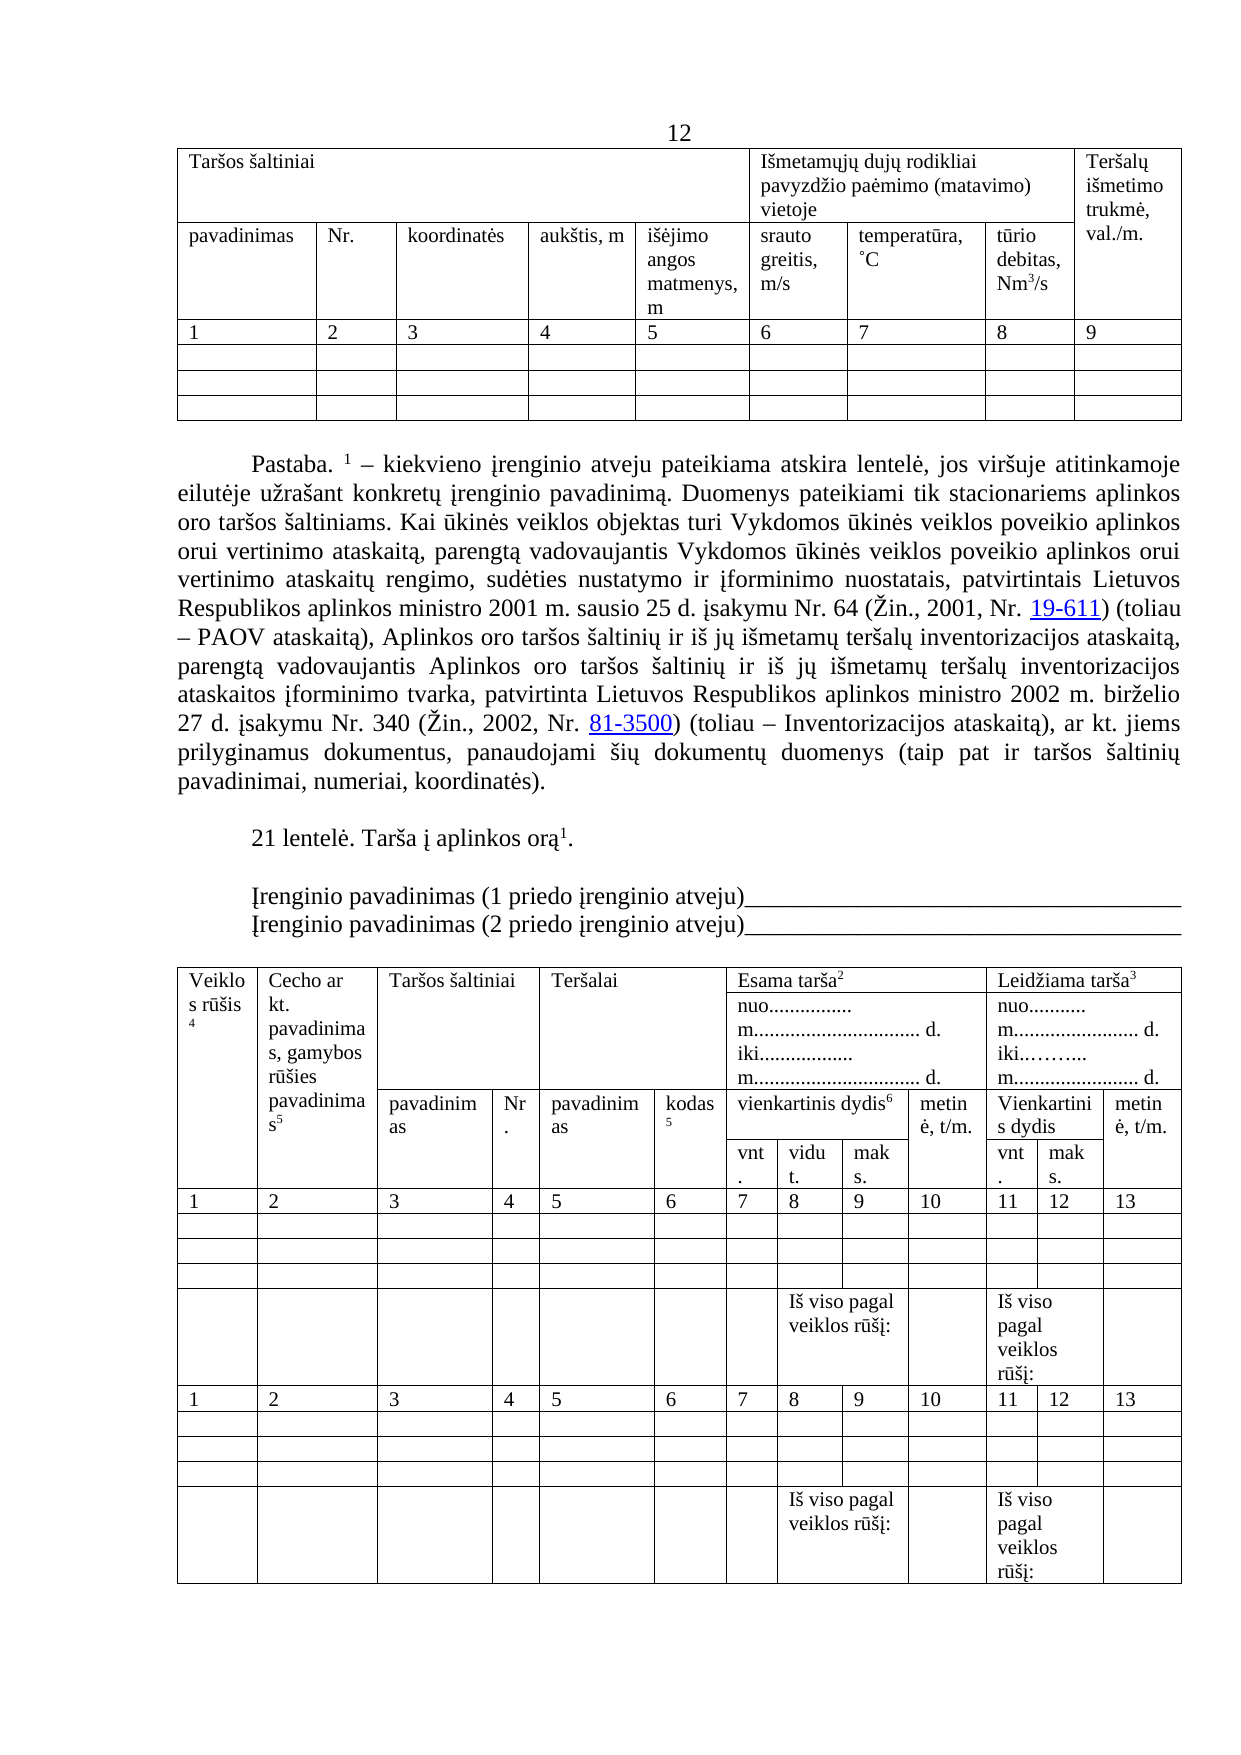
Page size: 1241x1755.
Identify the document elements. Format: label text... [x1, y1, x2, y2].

table_cell [258, 1412, 377, 1436]
table_cell [378, 1239, 492, 1263]
table_cell pavadinimas [540, 1090, 654, 1188]
table_cell [986, 396, 1074, 420]
table_cell 7 [848, 320, 985, 344]
table_cell [493, 1289, 539, 1385]
table_header Esama tarša2 [727, 968, 986, 992]
table_cell 8 [986, 320, 1074, 344]
table_cell [750, 345, 847, 369]
table_cell 11 [987, 1386, 1037, 1411]
table_cell 2 [258, 1189, 377, 1213]
table_cell [1104, 1462, 1181, 1486]
table_cell [987, 1264, 1037, 1288]
table_cell metinė, t/m. [909, 1090, 986, 1188]
table_cell [778, 1462, 842, 1486]
table_cell 2 [258, 1386, 377, 1411]
table_cell 5 [540, 1386, 654, 1411]
table_cell [909, 1239, 986, 1263]
table_cell [178, 1412, 257, 1436]
table_cell 11 [987, 1189, 1037, 1213]
table_cell 6 [655, 1189, 726, 1213]
table_cell 2 [317, 320, 396, 344]
table_cell [378, 1214, 492, 1238]
table_cell [778, 1437, 842, 1461]
table_cell koordinatės [397, 223, 528, 319]
table_cell [529, 345, 635, 369]
table_cell [540, 1412, 654, 1436]
table_cell [655, 1487, 726, 1583]
table_cell 4 [529, 320, 635, 344]
table_cell [727, 1289, 777, 1385]
text Pastaba. 1 – kiekvieno įrenginio atveju pateikiama atskira lentelė, jos viršuje atitinkamoje eilutėje užrašant konkretų įrenginio pavadinimą. Duomenys pateikiami tik stacionariems aplinkos oro taršos šaltiniams. Kai ūkinės veiklos objektas turi Vykdomos ūkinės veiklos poveikio aplinkos orui vertinimo ataskaitą, parengtą vadovaujantis Vykdomos ūkinės veiklos poveikio aplinkos orui vertinimo ataskaitų rengimo, sudėties nustatymo ir įforminimo nuostatais, patvirtintais Lietuvos Respublikos aplinkos ministro 2001 m. sausio 25 d. įsakymu Nr. 64 (Žin., 2001, Nr. 19-611) (toliau – PAOV ataskaitą), Aplinkos oro taršos šaltinių ir iš jų išmetamų teršalų inventorizacijos ataskaitą, parengtą vadovaujantis Aplinkos oro taršos šaltinių ir iš jų išmetamų teršalų inventorizacijos ataskaitos įforminimo tvarka, patvirtinta Lietuvos Respublikos aplinkos ministro 2002 m. birželio 27 d. įsakymu Nr. 340 (Žin., 2002, Nr. 81-3500) (toliau – Inventorizacijos ataskaitą), ar kt. jiems prilyginamus dokumentus, panaudojami šių dokumentų duomenys (taip pat ir taršos šaltinių pavadinimai, numeriai, koordinatės). [177, 449, 1181, 794]
table_cell vienkartinis dydis6 [727, 1090, 908, 1138]
table_cell [727, 1462, 777, 1486]
table_cell [540, 1239, 654, 1263]
table_cell [909, 1264, 986, 1288]
table_cell [843, 1412, 908, 1436]
table_cell [493, 1437, 539, 1461]
table_header Išmetamųjų dujų rodikliai pavyzdžio paėmimo (matavimo) vietoje [750, 149, 1074, 222]
table_cell aukštis, m [529, 223, 635, 319]
table_cell [636, 371, 749, 394]
table_cell [636, 396, 749, 420]
table_cell [178, 1487, 257, 1583]
table_cell temperatūra, ˚C [848, 223, 985, 319]
table_cell 3 [378, 1386, 492, 1411]
table_cell vnt. [987, 1140, 1037, 1188]
table_cell [727, 1487, 777, 1583]
table_cell [258, 1214, 377, 1238]
table_cell [986, 345, 1074, 369]
table_cell [909, 1487, 986, 1583]
table_cell 1 [178, 1386, 257, 1411]
table_header Taršos šaltiniai [178, 149, 749, 222]
table_cell [727, 1264, 777, 1288]
table_cell [493, 1412, 539, 1436]
table_cell 7 [727, 1189, 777, 1213]
table_cell [258, 1239, 377, 1263]
table_cell [178, 396, 316, 420]
table_cell [909, 1462, 986, 1486]
table_cell [1104, 1289, 1181, 1385]
table_cell [258, 1462, 377, 1486]
table_cell [397, 371, 528, 394]
table_cell [843, 1214, 908, 1238]
table_cell [378, 1437, 492, 1461]
table_cell 10 [909, 1189, 986, 1213]
table_cell [727, 1214, 777, 1238]
table_cell [655, 1412, 726, 1436]
table_cell [1104, 1412, 1181, 1436]
table_cell 3 [378, 1189, 492, 1213]
table_cell 4 [493, 1189, 539, 1213]
table_cell [178, 1289, 257, 1385]
text 21 lentelė. Tarša į aplinkos orą1. [177, 823, 1181, 852]
table_cell 10 [909, 1386, 986, 1411]
table_cell [909, 1412, 986, 1436]
table_cell [258, 1264, 377, 1288]
table_cell 8 [778, 1189, 842, 1213]
table_cell [843, 1239, 908, 1263]
table_cell [258, 1487, 377, 1583]
table_cell [540, 1264, 654, 1288]
table_cell [178, 1437, 257, 1461]
table_cell [987, 1214, 1037, 1238]
table_header Taršos šaltiniai [378, 968, 539, 1089]
table_cell [493, 1264, 539, 1288]
table_cell maks. [1038, 1140, 1103, 1188]
table_cell [750, 396, 847, 420]
table_cell 7 [727, 1386, 777, 1411]
table_cell nuo........... m........................ d. iki..……... m........................ d. [987, 993, 1181, 1089]
table_cell [317, 371, 396, 394]
table_cell [1038, 1437, 1103, 1461]
table_cell metinė, t/m. [1104, 1090, 1181, 1188]
table_cell [378, 1462, 492, 1486]
table_cell 13 [1104, 1189, 1181, 1213]
table_cell [909, 1214, 986, 1238]
table_cell [178, 1264, 257, 1288]
table_cell [843, 1462, 908, 1486]
table_cell [1104, 1214, 1181, 1238]
text Įrenginio pavadinimas (1 priedo įrenginio atveju) [177, 881, 1181, 909]
table_cell Iš viso pagal veiklos rūšį: [778, 1289, 908, 1385]
table_cell [540, 1487, 654, 1583]
table_cell [655, 1264, 726, 1288]
table_cell [493, 1214, 539, 1238]
table_cell [778, 1239, 842, 1263]
table_cell [1038, 1264, 1103, 1288]
table_cell [1104, 1264, 1181, 1288]
table_cell 13 [1104, 1386, 1181, 1411]
table_cell [397, 345, 528, 369]
table_cell [378, 1289, 492, 1385]
table_cell [848, 371, 985, 394]
table_cell [178, 1214, 257, 1238]
table_cell [378, 1487, 492, 1583]
table_cell [848, 396, 985, 420]
table_cell [1075, 371, 1181, 394]
table_cell maks. [843, 1140, 908, 1188]
table_cell [493, 1462, 539, 1486]
table_cell [529, 371, 635, 394]
table_cell Nr. [493, 1090, 539, 1188]
table_cell [493, 1487, 539, 1583]
table_cell [1104, 1437, 1181, 1461]
table_cell [258, 1437, 377, 1461]
table_cell [397, 396, 528, 420]
table_cell Vienkartinis dydis [987, 1090, 1103, 1138]
table_cell [178, 1462, 257, 1486]
table_cell vidut. [778, 1140, 842, 1188]
table_cell [540, 1289, 654, 1385]
table_cell Iš viso pagal veiklos rūšį: [987, 1487, 1103, 1583]
table_cell 12 [1038, 1189, 1103, 1213]
table_cell [843, 1264, 908, 1288]
table_cell [986, 371, 1074, 394]
table_cell [655, 1289, 726, 1385]
table_cell [1075, 345, 1181, 369]
table_cell [178, 345, 316, 369]
table_cell 5 [636, 320, 749, 344]
table_cell pavadinimas [178, 223, 316, 319]
table_cell 6 [750, 320, 847, 344]
table_cell nuo................ m................................ d. iki.................. m................................ d. [727, 993, 986, 1089]
table_cell pavadinimas [378, 1090, 492, 1188]
table_cell [727, 1239, 777, 1263]
table_cell tūrio debitas, Nm3/s [986, 223, 1074, 319]
table_cell [493, 1239, 539, 1263]
table_cell [987, 1437, 1037, 1461]
table_header Leidžiama tarša3 [987, 968, 1181, 992]
table_cell 3 [397, 320, 528, 344]
table_cell išėjimo angos matmenys, m [636, 223, 749, 319]
table_cell [1038, 1412, 1103, 1436]
table_header Cecho ar kt. pavadinimas, gamybos rūšies pavadinimas5 [258, 968, 377, 1188]
text Įrenginio pavadinimas (2 priedo įrenginio atveju) [177, 909, 1181, 938]
table_cell 9 [1075, 320, 1181, 344]
table_cell Iš viso pagal veiklos rūšį: [778, 1487, 908, 1583]
table_cell [178, 1239, 257, 1263]
table_cell 6 [655, 1386, 726, 1411]
table_cell [178, 371, 316, 394]
table_cell [909, 1289, 986, 1385]
table_cell [987, 1239, 1037, 1263]
table_cell [778, 1264, 842, 1288]
table_cell 4 [493, 1386, 539, 1411]
table_cell [317, 396, 396, 420]
table_cell [778, 1214, 842, 1238]
table_cell [727, 1412, 777, 1436]
table_cell [529, 396, 635, 420]
table_cell [655, 1239, 726, 1263]
table_cell [540, 1437, 654, 1461]
table_cell Iš viso pagal veiklos rūšį: [987, 1289, 1103, 1385]
table_cell [1038, 1214, 1103, 1238]
table_cell [848, 345, 985, 369]
table_cell 9 [843, 1189, 908, 1213]
table_header Teršalai [540, 968, 726, 1089]
table_cell [1075, 396, 1181, 420]
table_cell [378, 1264, 492, 1288]
table_cell [540, 1462, 654, 1486]
table_cell [987, 1412, 1037, 1436]
table_cell [258, 1289, 377, 1385]
table_cell [636, 345, 749, 369]
table_cell [727, 1437, 777, 1461]
table_cell 1 [178, 320, 316, 344]
table_cell srauto greitis, m/s [750, 223, 847, 319]
table_cell [540, 1214, 654, 1238]
table_cell Nr. [317, 223, 396, 319]
table_cell [655, 1437, 726, 1461]
table_cell [1104, 1487, 1181, 1583]
table_cell [843, 1437, 908, 1461]
table_cell 5 [540, 1189, 654, 1213]
table_cell [1038, 1239, 1103, 1263]
table_cell vnt. [727, 1140, 777, 1188]
table_cell [317, 345, 396, 369]
table_header Veiklos rūšis 4 [178, 968, 257, 1188]
table_cell 9 [843, 1386, 908, 1411]
table_cell [750, 371, 847, 394]
table_cell kodas5 [655, 1090, 726, 1188]
table_header Teršalų išmetimo trukmė, val./m. [1075, 149, 1181, 319]
table_cell [987, 1462, 1037, 1486]
table_cell [909, 1437, 986, 1461]
table_cell [655, 1214, 726, 1238]
table_cell 12 [1038, 1386, 1103, 1411]
table_cell [778, 1412, 842, 1436]
table_cell 1 [178, 1189, 257, 1213]
table_cell [378, 1412, 492, 1436]
table_cell [655, 1462, 726, 1486]
table_cell 8 [778, 1386, 842, 1411]
table_cell [1038, 1462, 1103, 1486]
table_cell [1104, 1239, 1181, 1263]
